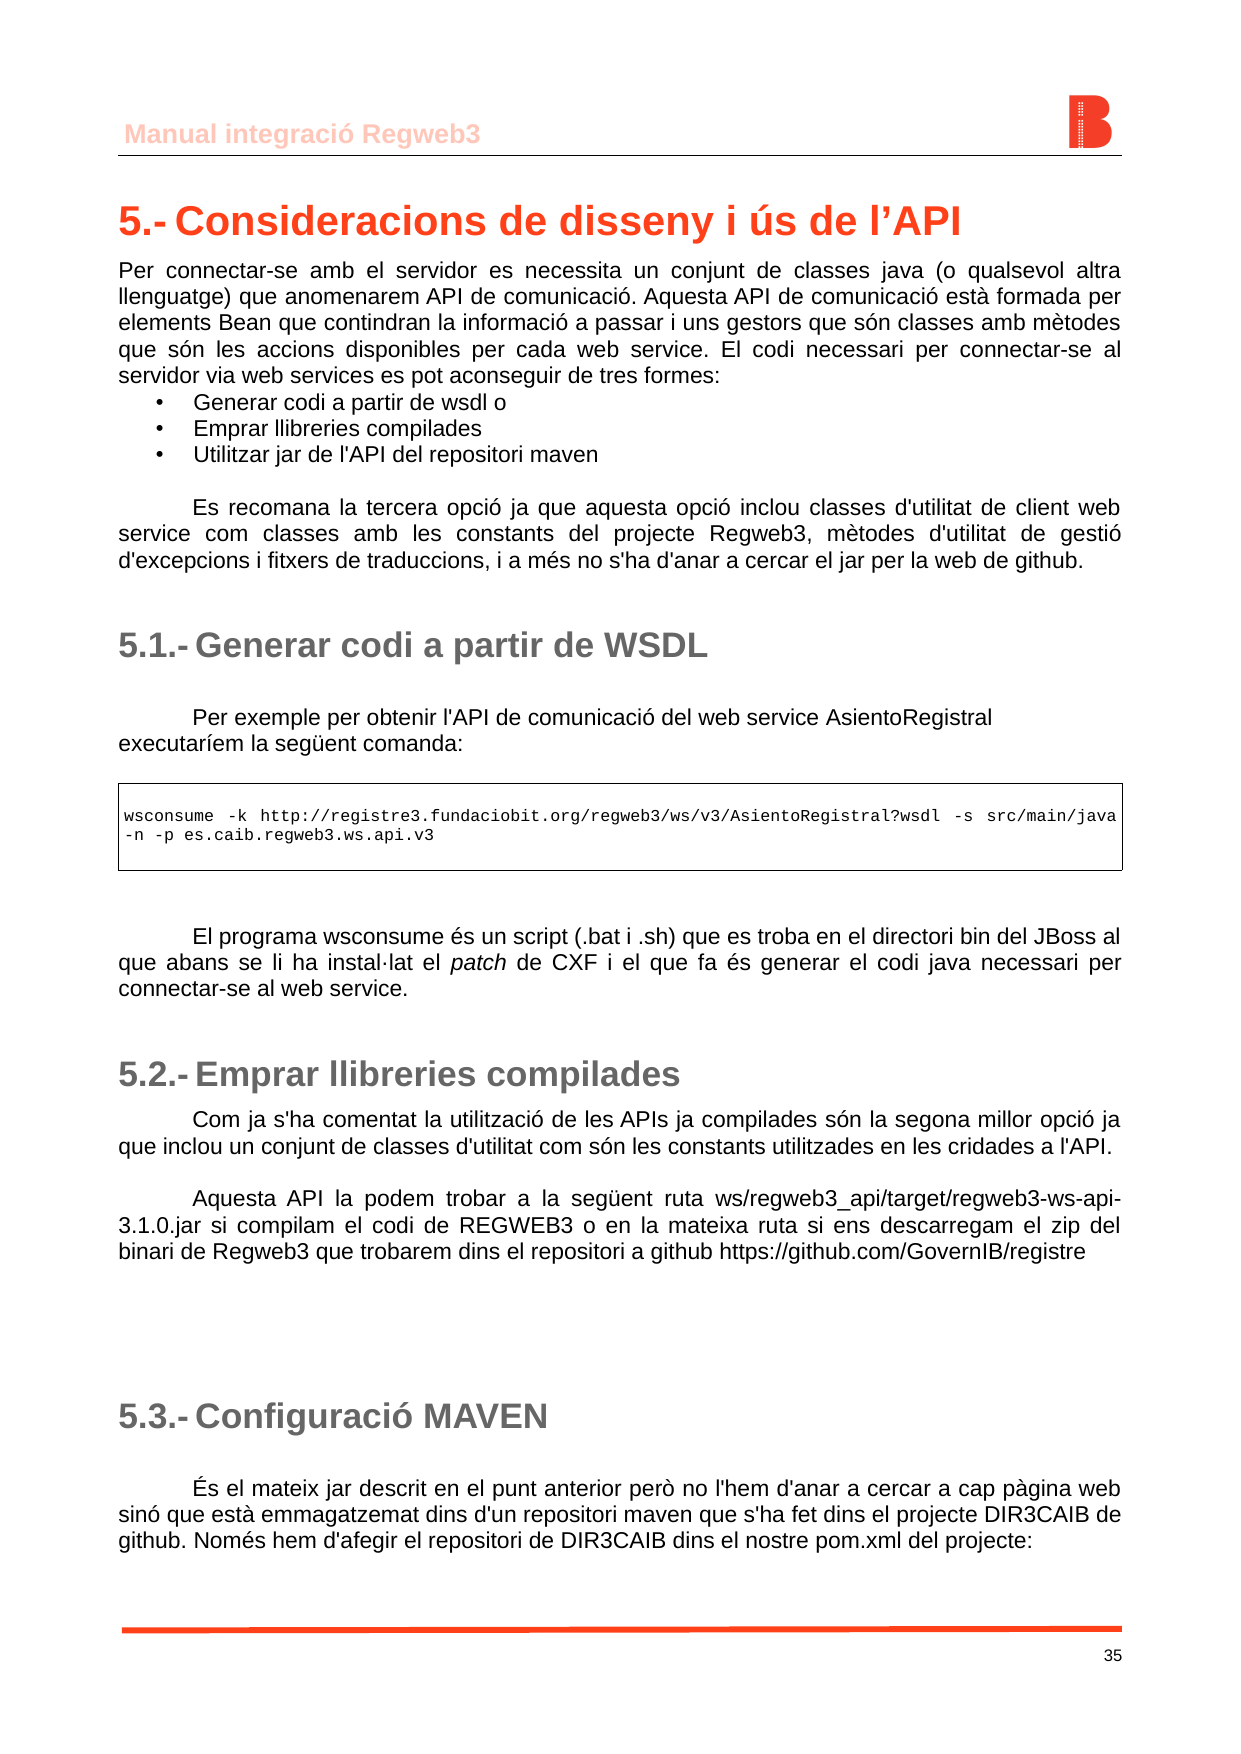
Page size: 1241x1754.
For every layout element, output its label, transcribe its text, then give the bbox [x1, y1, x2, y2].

list Emprar llibreries compilades [156, 415, 1122, 441]
text Per connectar-se amb el servidor es necessita un conjunt de classes java (o qualsevol altra llenguatge) que anomenarem API de comunicació. Aquesta API de comunicació està formada per elements Bean que contindran la informació a passar i uns gestors que són classes amb mètodes que són les accions disponibles per cada web service. El codi necessari per connectar-se al servidor via web services es pot aconseguir de tres formes: [118, 257, 1122, 388]
text Aquesta API la podem trobar a la següent ruta ws/regweb3_api/target/regweb3-ws-api-3.1.0.jar si compilam el codi de REGWEB3 o en la mateixa ruta si ens descarregam el zip del binari de Regweb3 que trobarem dins el repositori a github https://github.com/GovernIB/registre [118, 1185, 1122, 1264]
subtitle Emprar llibreries compilades [118, 1053, 1122, 1094]
text És el mateix jar descrit en el punt anterior però no l'hem d'anar a cercar a cap pàgina web sinó que està emmagatzemat dins d'un repositori maven que s'ha fet dins el projecte DIR3CAIB de github. Només hem d'afegir el repositori de DIR3CAIB dins el nostre pom.xml del projecte: [118, 1474, 1122, 1553]
text Com ja s'ha comentat la utilització de les APIs ja compilades són la segona millor opció ja que inclou un conjunt de classes d'utilitat com són les constants utilitzades en les cridades a l'API. [118, 1106, 1122, 1159]
subtitle Configuració MAVEN [118, 1395, 1122, 1436]
table_header wsconsume -k http://registre3.fundaciobit.org/regweb3/ws/v3/AsientoRegistral?wsdl -s src/main/java -n -p es.caib.regweb3.ws.api.v3 [119, 784, 1122, 870]
text Per exemple per obtenir l'API de comunicació del web service AsientoRegistral executaríem la següent comanda: [118, 704, 1122, 757]
list Utilitzar jar de l'API del repositori maven [156, 441, 1122, 467]
subtitle Generar codi a partir de WSDL [118, 624, 1122, 665]
text El programa wsconsume és un script (.bat i .sh) que es troba en el directori bin del JBoss al que abans se li ha instal·lat el patch de CXF i el que fa és generar el codi java necessari per connectar-se al web service. [118, 923, 1122, 1002]
list Generar codi a partir de wsdl o [156, 388, 1122, 415]
subtitle Consideracions de disseny i ús de l’API [118, 196, 1122, 244]
picture [1063, 94, 1117, 150]
text Es recomana la tercera opció ja que aquesta opció inclou classes d'utilitat de client web service com classes amb les constants del projecte Regweb3, mètodes d'utilitat de gestió d'excepcions i fitxers de traduccions, i a més no s'ha d'anar a cercar el jar per la web de github. [118, 494, 1122, 573]
